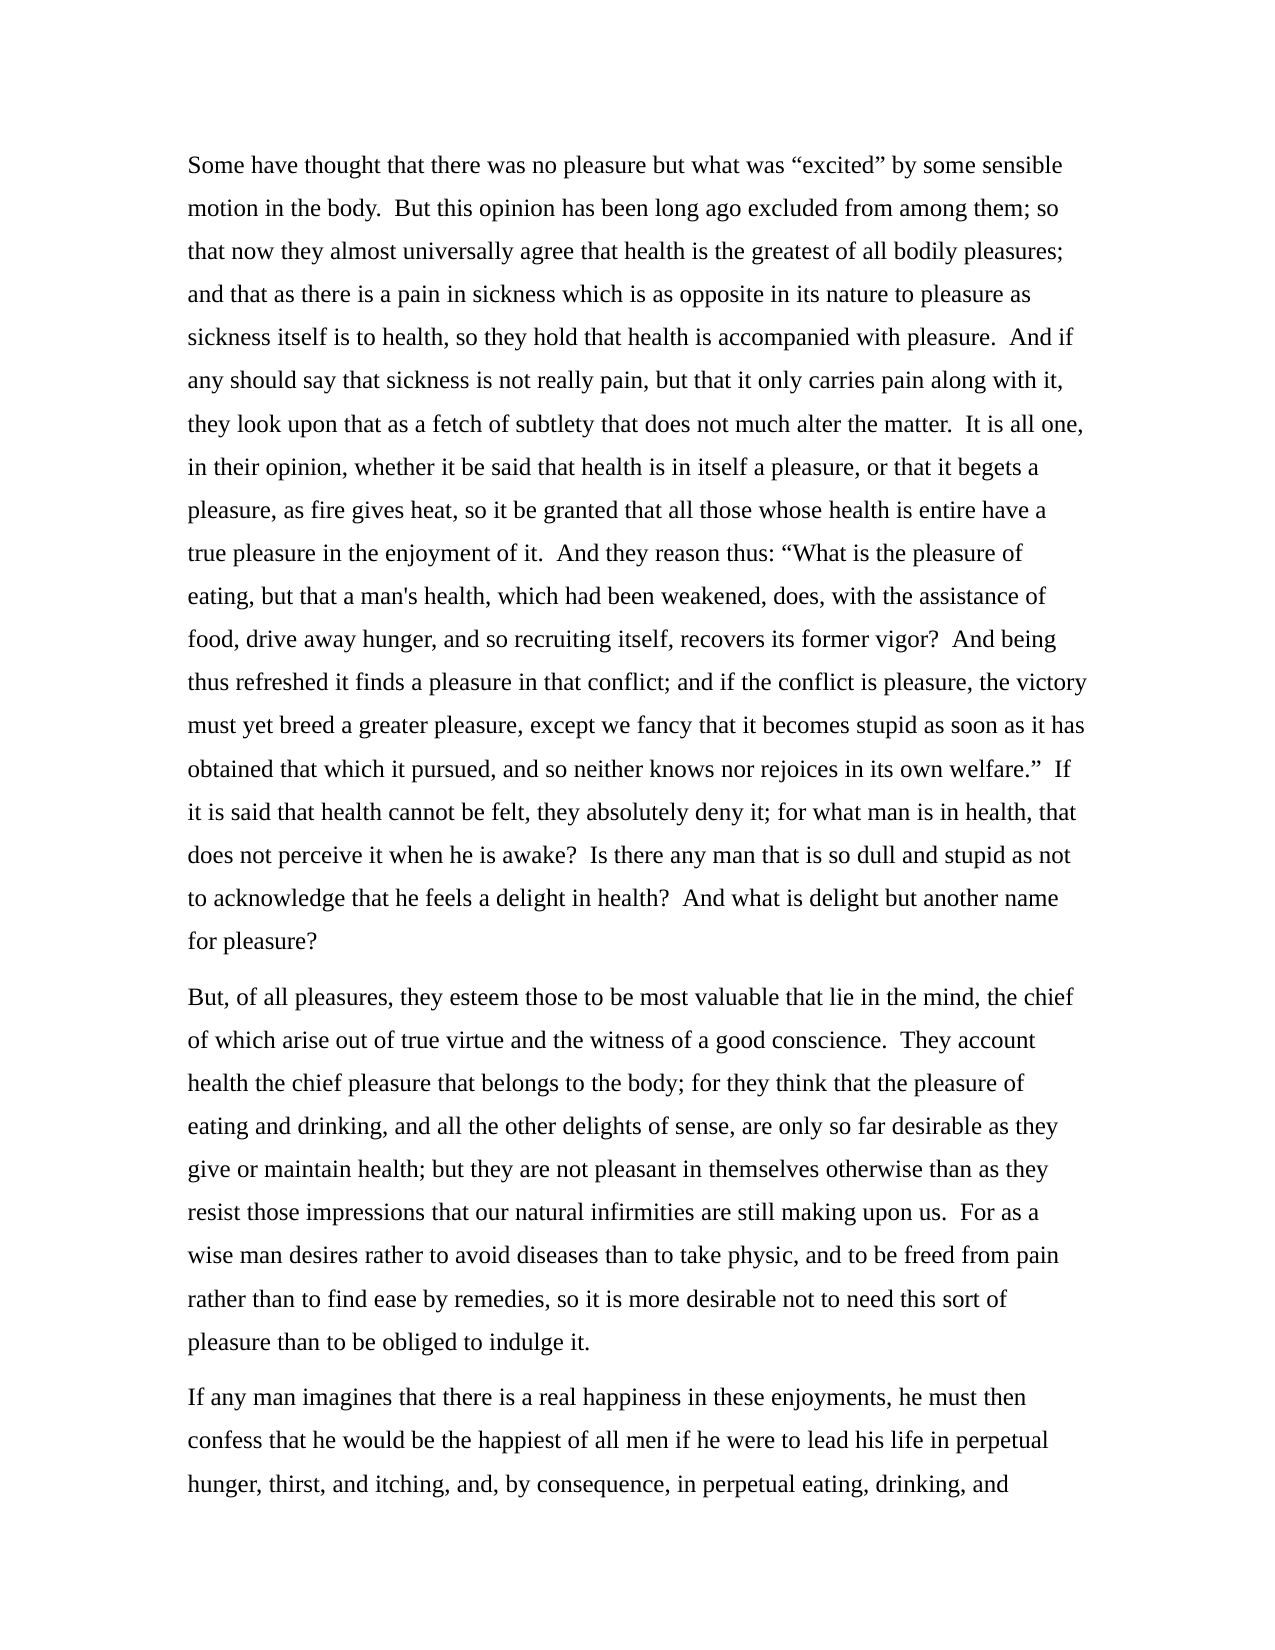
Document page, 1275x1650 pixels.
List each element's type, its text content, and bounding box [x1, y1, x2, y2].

text But, of all pleasures, they esteem those to be most valuable that lie in the mind, the chief of which arise out of true virtue and the witness of a good conscience. They account health the chief pleasure that belongs to the body; for they think that the pleasure of eating and drinking, and all the other delights of sense, are only so far desirable as they give or maintain health; but they are not pleasant in themselves otherwise than as they resist those impressions that our natural infirmities are still making upon us. For as a wise man desires rather to avoid diseases than to take physic, and to be freed from pain rather than to find ease by remedies, so it is more desirable not to need this sort of pleasure than to be obliged to indulge it. [187, 982, 1087, 1356]
text Some have thought that there was no pleasure but what was “excited” by some sensible motion in the body. But this opinion has been long ago excluded from among them; so that now they almost universally agree that health is the greatest of all bodily pleasures; and that as there is a pain in sickness which is as opposite in its nature to pleasure as sickness itself is to health, so they hold that health is accompanied with pleasure. And if any should say that sickness is not really pain, but that it only carries pain along with it, they look upon that as a fetch of subtlety that does not much alter the matter. It is all one, in their opinion, whether it be said that health is in itself a pleasure, or that it begets a pleasure, as fire gives heat, so it be granted that all those whose health is entire have a true pleasure in the enjoyment of it. And they reason thus: “What is the pleasure of eating, but that a man's health, which had been weakened, does, with the assistance of food, drive away hunger, and so recruiting itself, recovers its former vigor? And being thus refreshed it finds a pleasure in that conflict; and if the conflict is pleasure, the victory must yet breed a greater pleasure, except we fancy that it becomes stupid as soon as it has obtained that which it pursued, and so neither knows nor rejoices in its own welfare.” If it is said that health cannot be felt, they absolutely deny it; for what man is in health, that does not perceive it when he is awake? Is there any man that is so dull and stupid as not to acknowledge that he feels a delight in health? And what is delight but another name for pleasure? [187, 150, 1087, 955]
text If any man imagines that there is a real happiness in these enjoyments, he must then confess that he would be the happiest of all men if he were to lead his life in perpetual hunger, thirst, and itching, and, by consequence, in perpetual eating, drinking, and [187, 1382, 1087, 1497]
